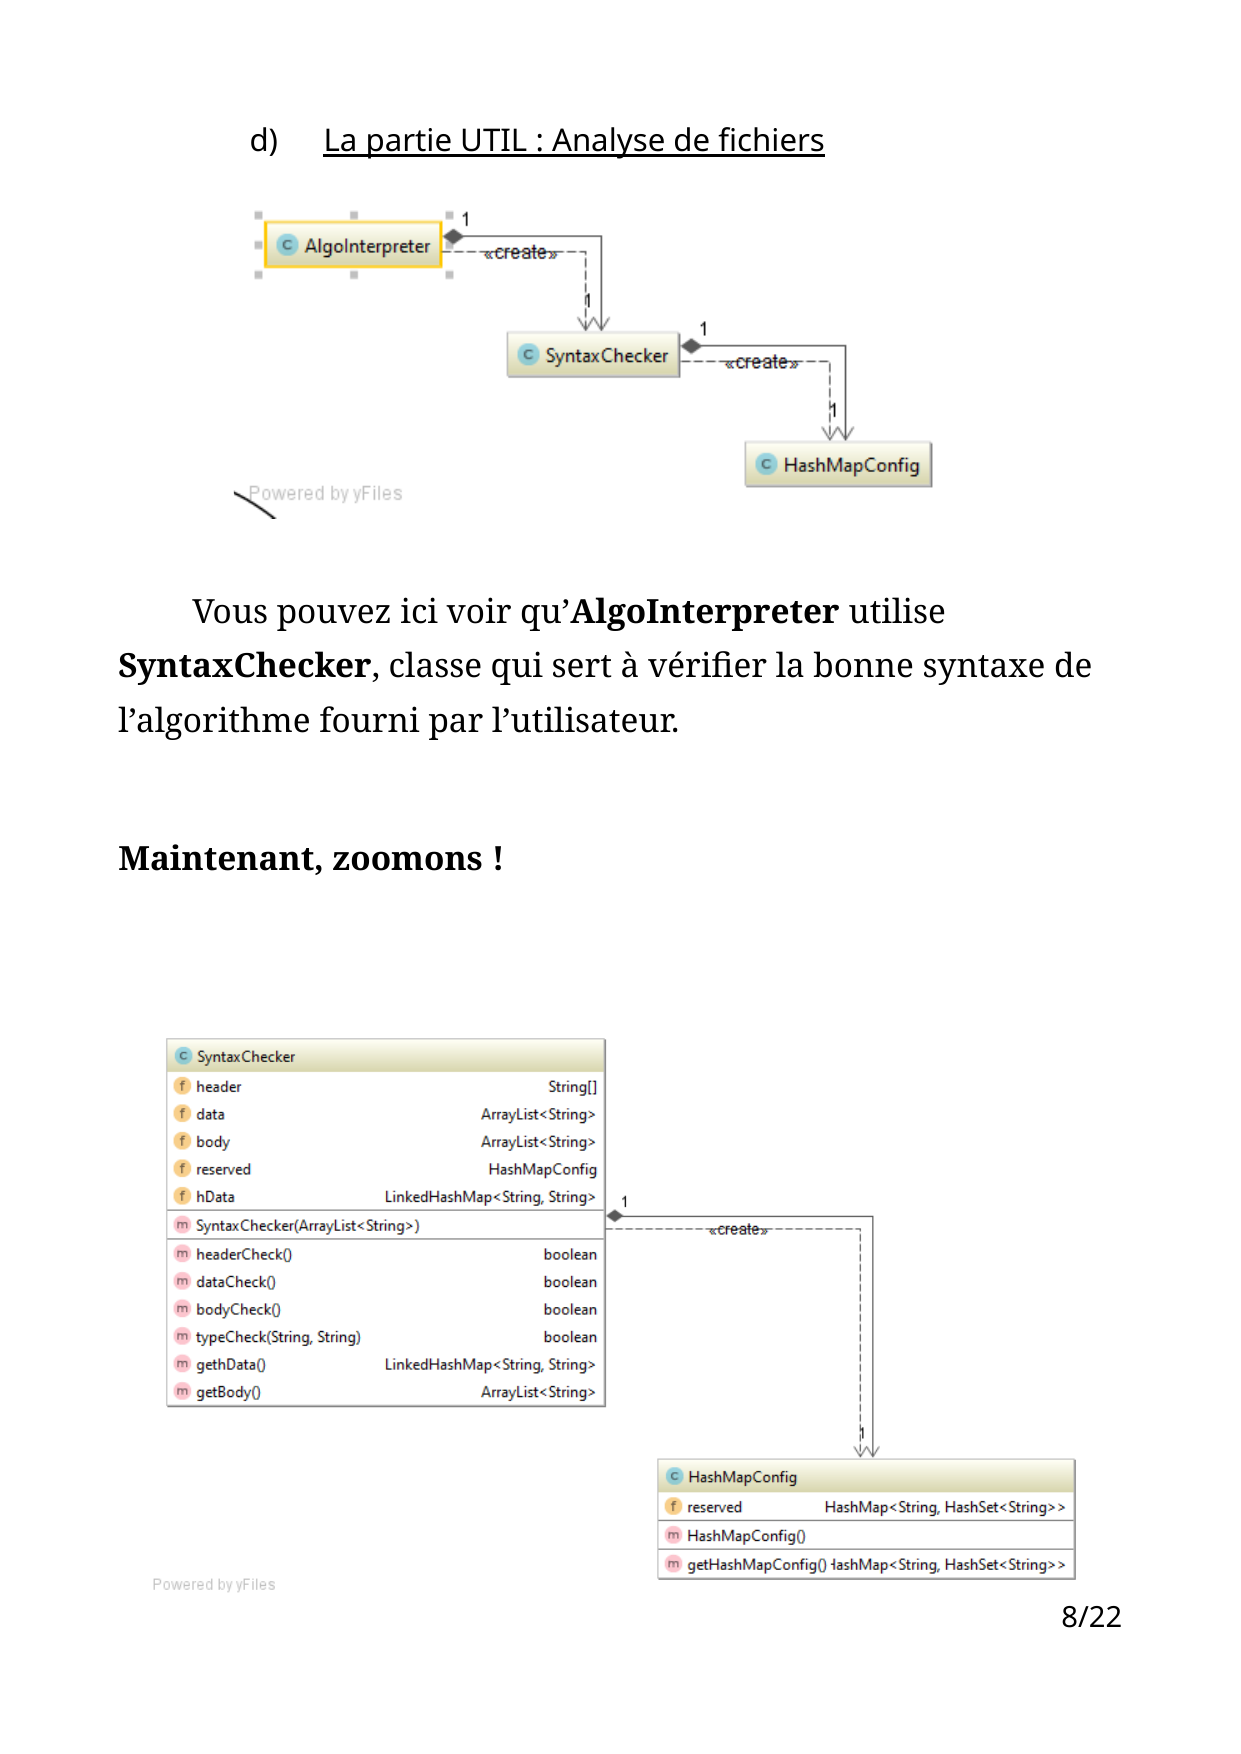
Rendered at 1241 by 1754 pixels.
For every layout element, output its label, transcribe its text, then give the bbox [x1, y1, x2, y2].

subtitle La partie UTIL : Analyse de fichiers [249, 118, 1122, 161]
text Vous pouvez ici voir qu’AlgoInterpreter utilise SyntaxChecker, classe qui sert à vérifier la bonne syntaxe de l’algorithme fourni par l’utilisateur. [118, 587, 1122, 742]
picture [233, 173, 964, 519]
picture [140, 1013, 1101, 1605]
text Maintenant, zoomons ! [118, 834, 1122, 880]
